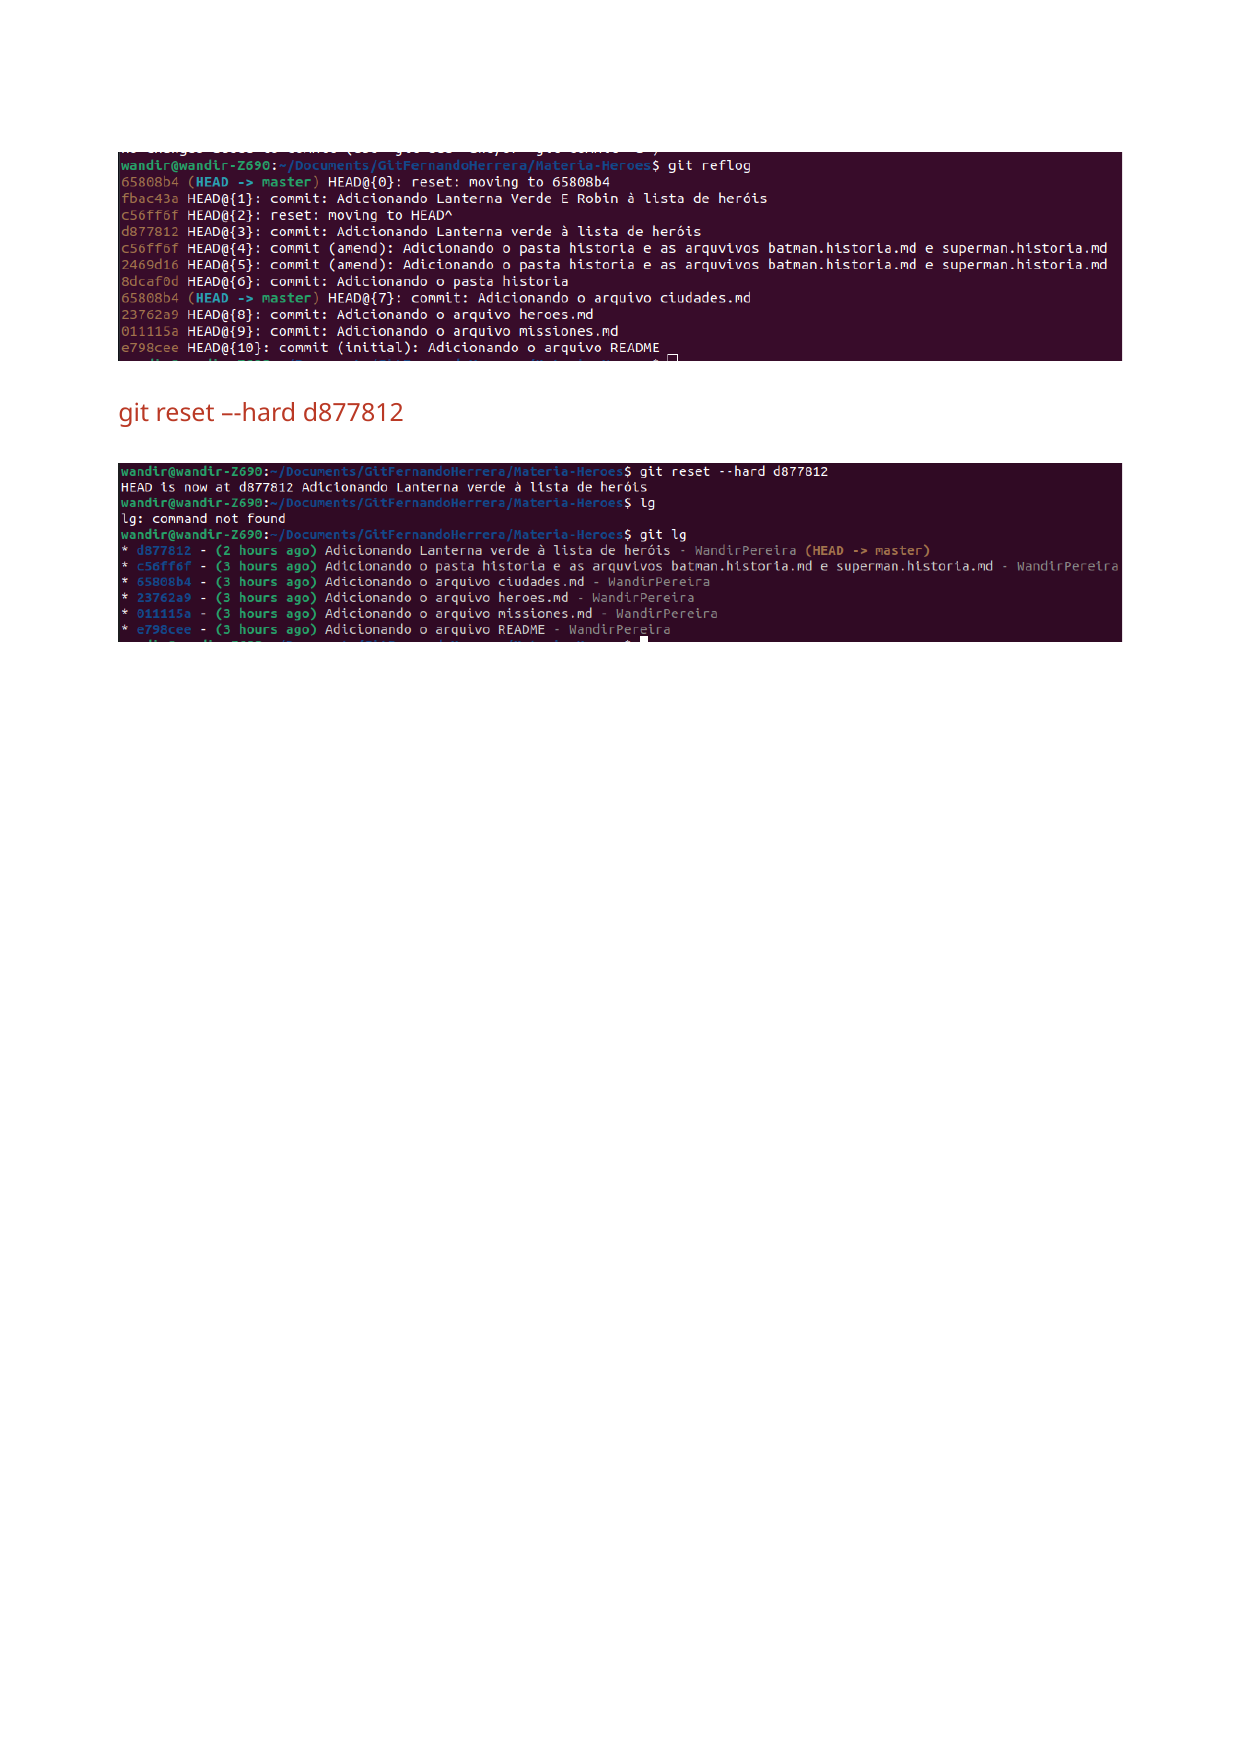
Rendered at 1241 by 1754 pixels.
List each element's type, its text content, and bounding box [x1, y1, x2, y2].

text git reset –-hard d877812 [118, 395, 1122, 429]
picture [118, 463, 1123, 642]
picture [118, 152, 1123, 361]
